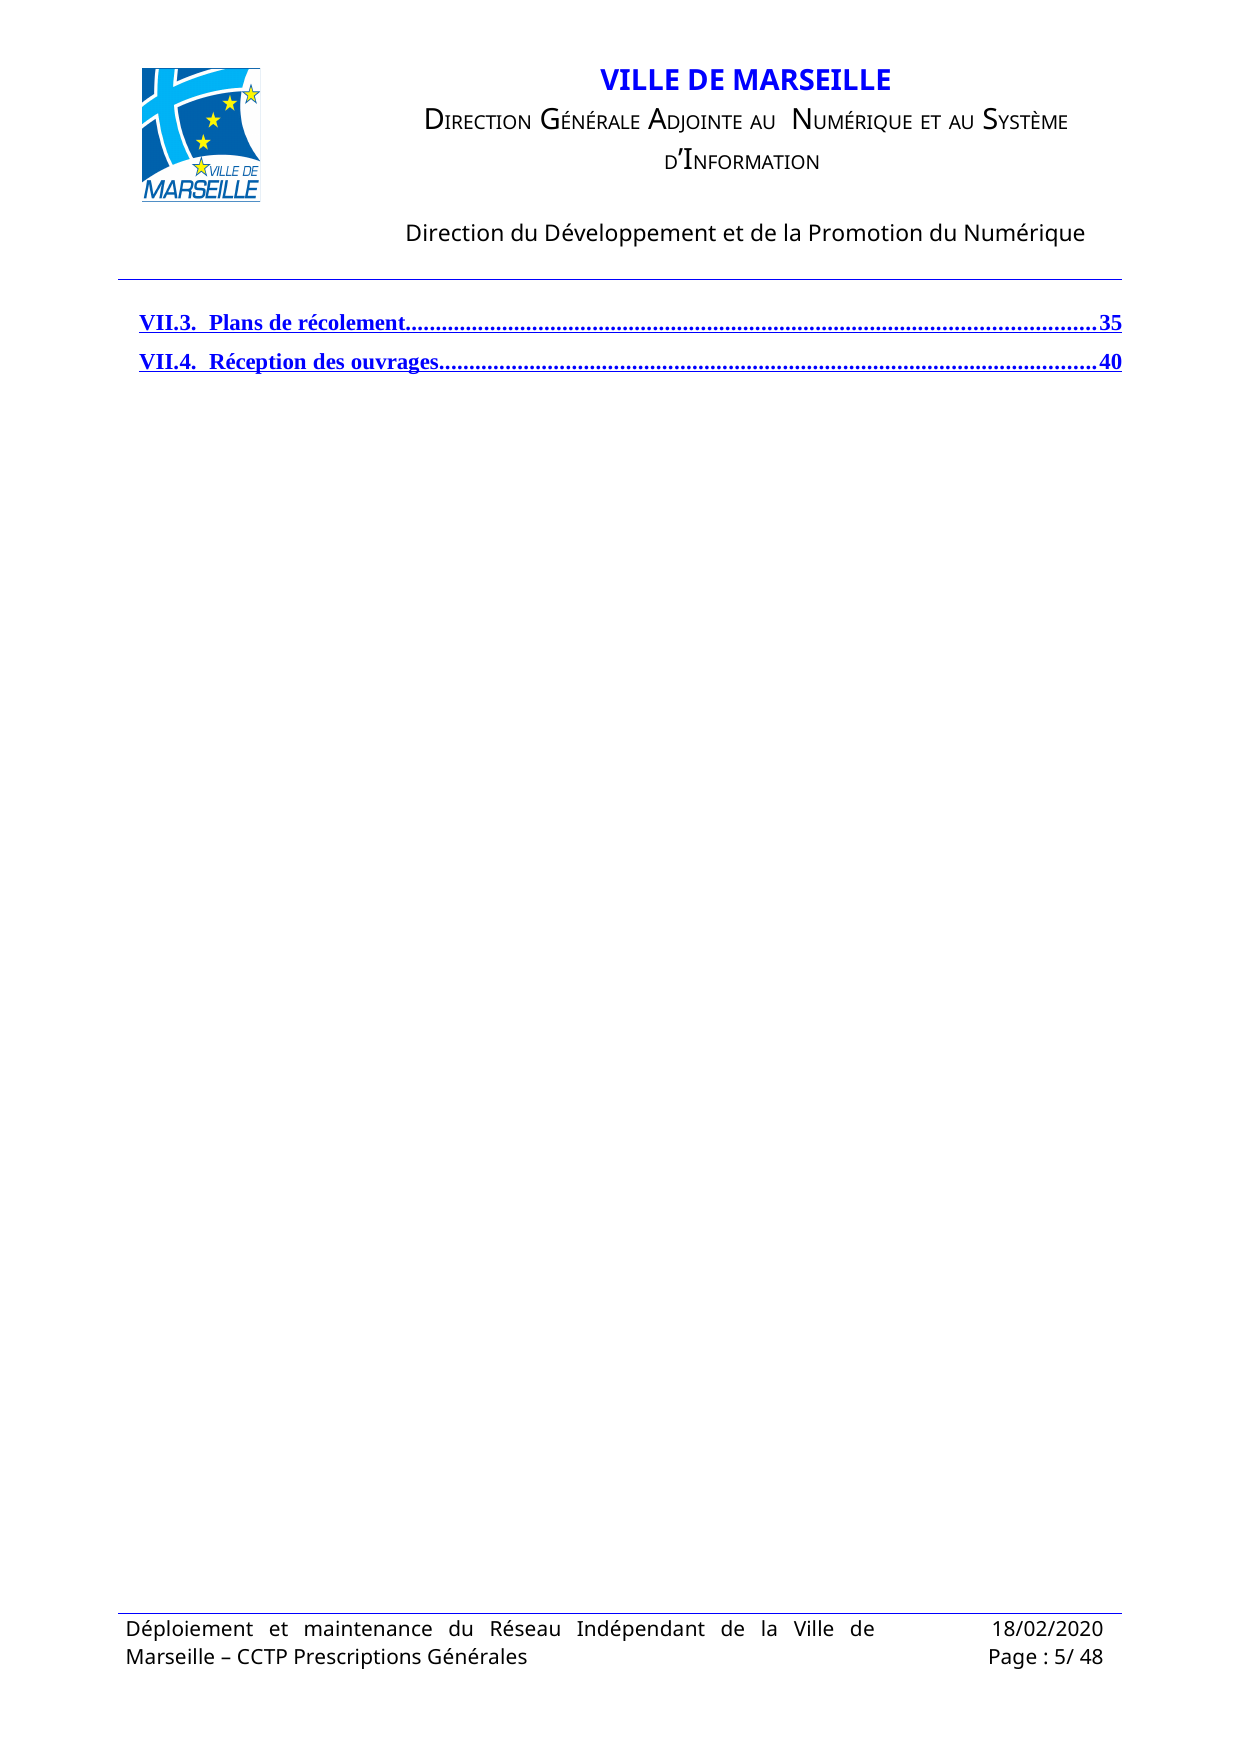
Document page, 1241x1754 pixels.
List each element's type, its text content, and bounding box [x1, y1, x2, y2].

picture [142, 68, 261, 202]
picture [174, 68, 224, 85]
text VII.3. Plans de récolement 35 [139, 309, 1122, 332]
picture [142, 68, 158, 105]
text VII.4. Réception des ouvrages 40 [139, 348, 1122, 371]
